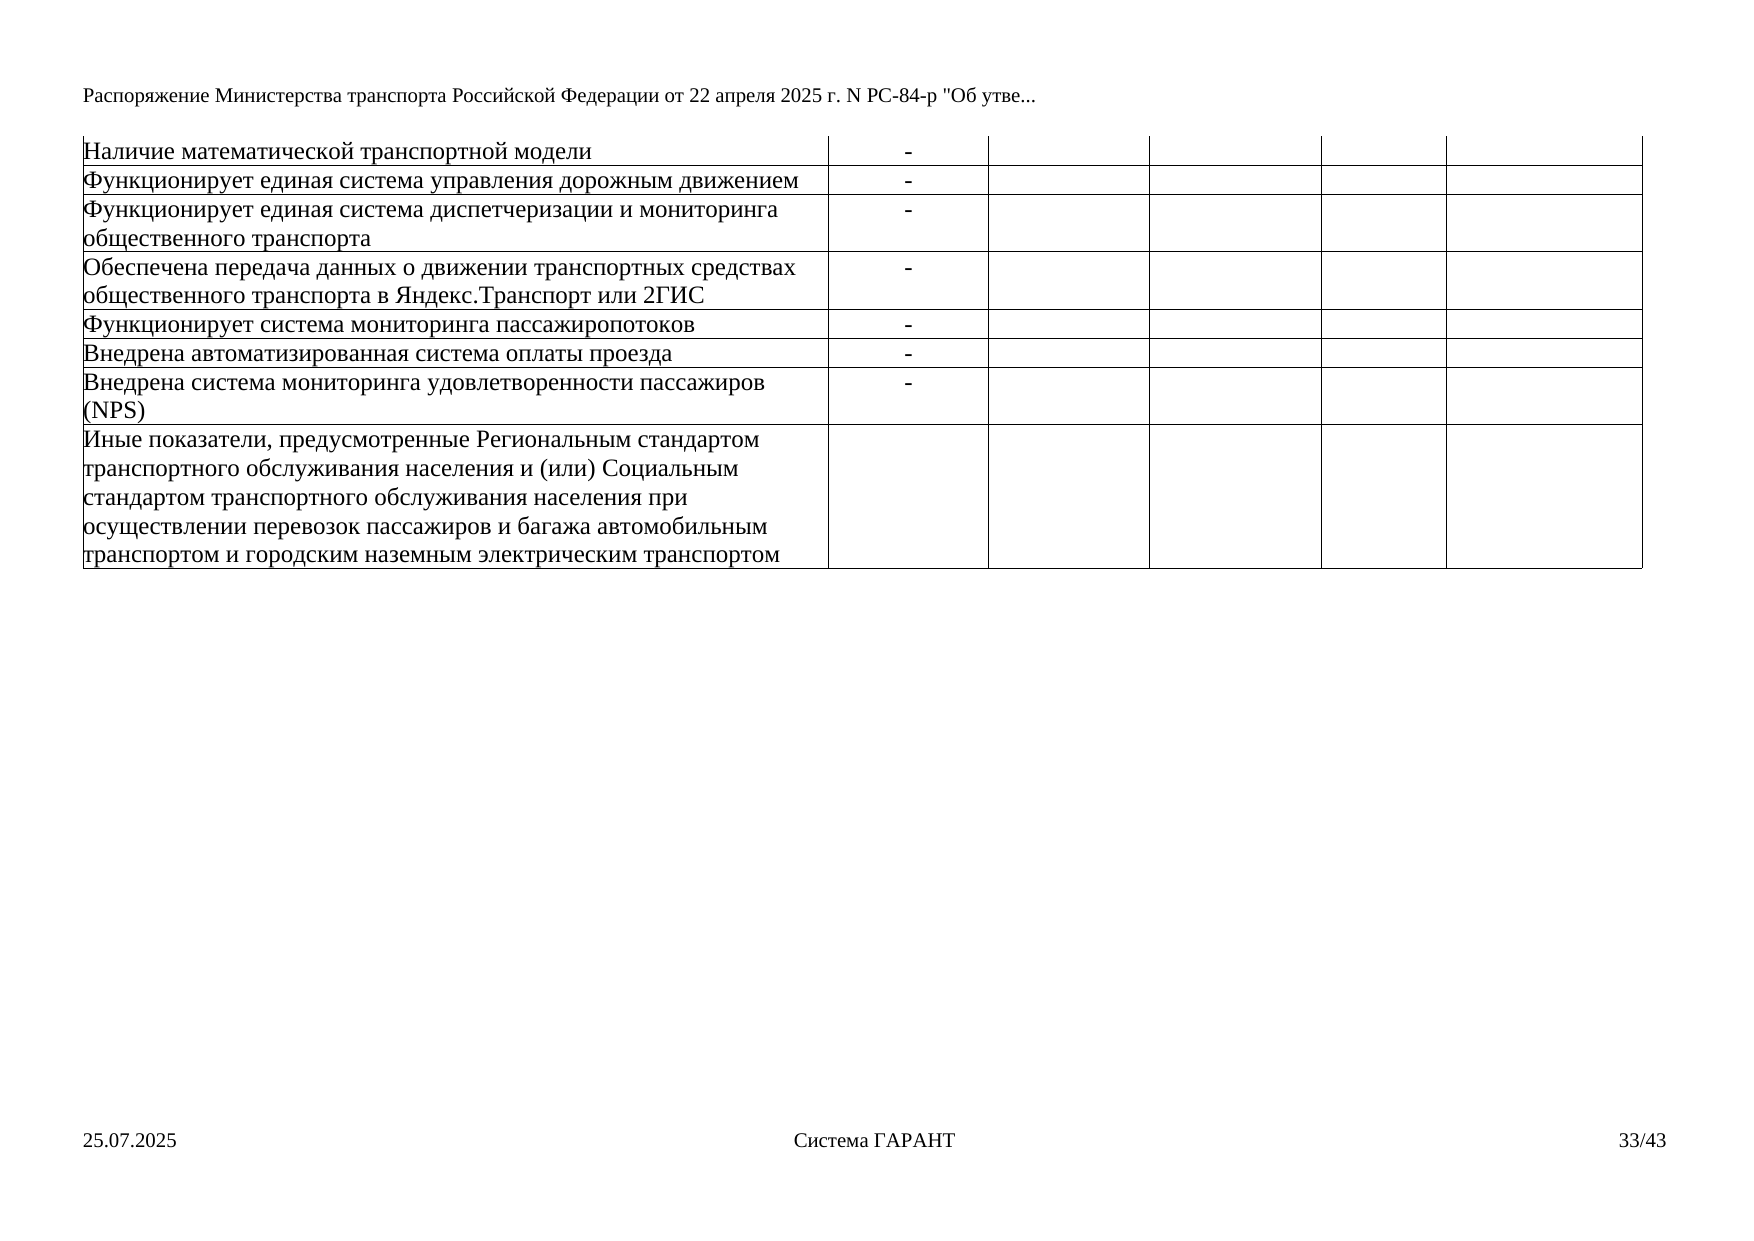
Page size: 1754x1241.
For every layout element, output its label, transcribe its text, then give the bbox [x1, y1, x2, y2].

table_cell [1447, 339, 1642, 367]
table_cell [989, 310, 1149, 338]
table_cell [989, 425, 1149, 568]
table_cell - [829, 339, 988, 367]
table_cell - [829, 368, 988, 424]
table_cell [1447, 368, 1642, 424]
table_cell - [829, 136, 988, 165]
table_cell - [829, 310, 988, 338]
table_cell [1447, 425, 1642, 568]
table_cell [989, 136, 1149, 165]
table_cell [829, 425, 988, 568]
table_cell [989, 195, 1149, 251]
table_cell Внедрена система мониторинга удовлетворенности пассажиров (NPS) [84, 368, 828, 424]
table_cell - [829, 166, 988, 194]
table_cell [1322, 339, 1446, 367]
table_cell [1150, 136, 1321, 165]
table_cell Функционирует единая система диспетчеризации и мониторинга общественного транспорта [84, 195, 828, 251]
table_cell Функционирует единая система управления дорожным движением [84, 166, 828, 194]
table_cell - [829, 252, 988, 309]
table_cell [989, 252, 1149, 309]
table_cell [1447, 136, 1642, 165]
table_cell [1447, 166, 1642, 194]
table_cell [1447, 310, 1642, 338]
table_cell Обеспечена передача данных о движении транспортных средствах общественного транспорта в Яндекс.Транспорт или 2ГИС [84, 252, 828, 309]
table_cell [989, 166, 1149, 194]
table_cell [1322, 195, 1446, 251]
table_cell [1150, 425, 1321, 568]
table_cell [1322, 368, 1446, 424]
table_cell [1322, 136, 1446, 165]
table_cell [989, 339, 1149, 367]
table_cell [1150, 310, 1321, 338]
table_cell [1322, 310, 1446, 338]
table_cell [1447, 195, 1642, 251]
table_cell Наличие математической транспортной модели [84, 136, 828, 165]
table_cell Функционирует система мониторинга пассажиропотоков [84, 310, 828, 338]
table_cell [1322, 166, 1446, 194]
table_cell [1150, 166, 1321, 194]
table_cell Иные показатели, предусмотренные Региональным стандартом транспортного обслуживания населения и (или) Социальным стандартом транспортного обслуживания населения при осуществлении перевозок пассажиров и багажа автомобильным транспортом и городским наземным электрическим транспортом [84, 425, 828, 568]
table_cell Внедрена автоматизированная система оплаты проезда [84, 339, 828, 367]
table_cell [989, 368, 1149, 424]
table_cell [1447, 252, 1642, 309]
table_cell [1150, 368, 1321, 424]
table_cell [1150, 252, 1321, 309]
table_cell [1322, 252, 1446, 309]
table_cell [1150, 195, 1321, 251]
table_cell [1150, 339, 1321, 367]
table_cell [1322, 425, 1446, 568]
table_cell - [829, 195, 988, 251]
